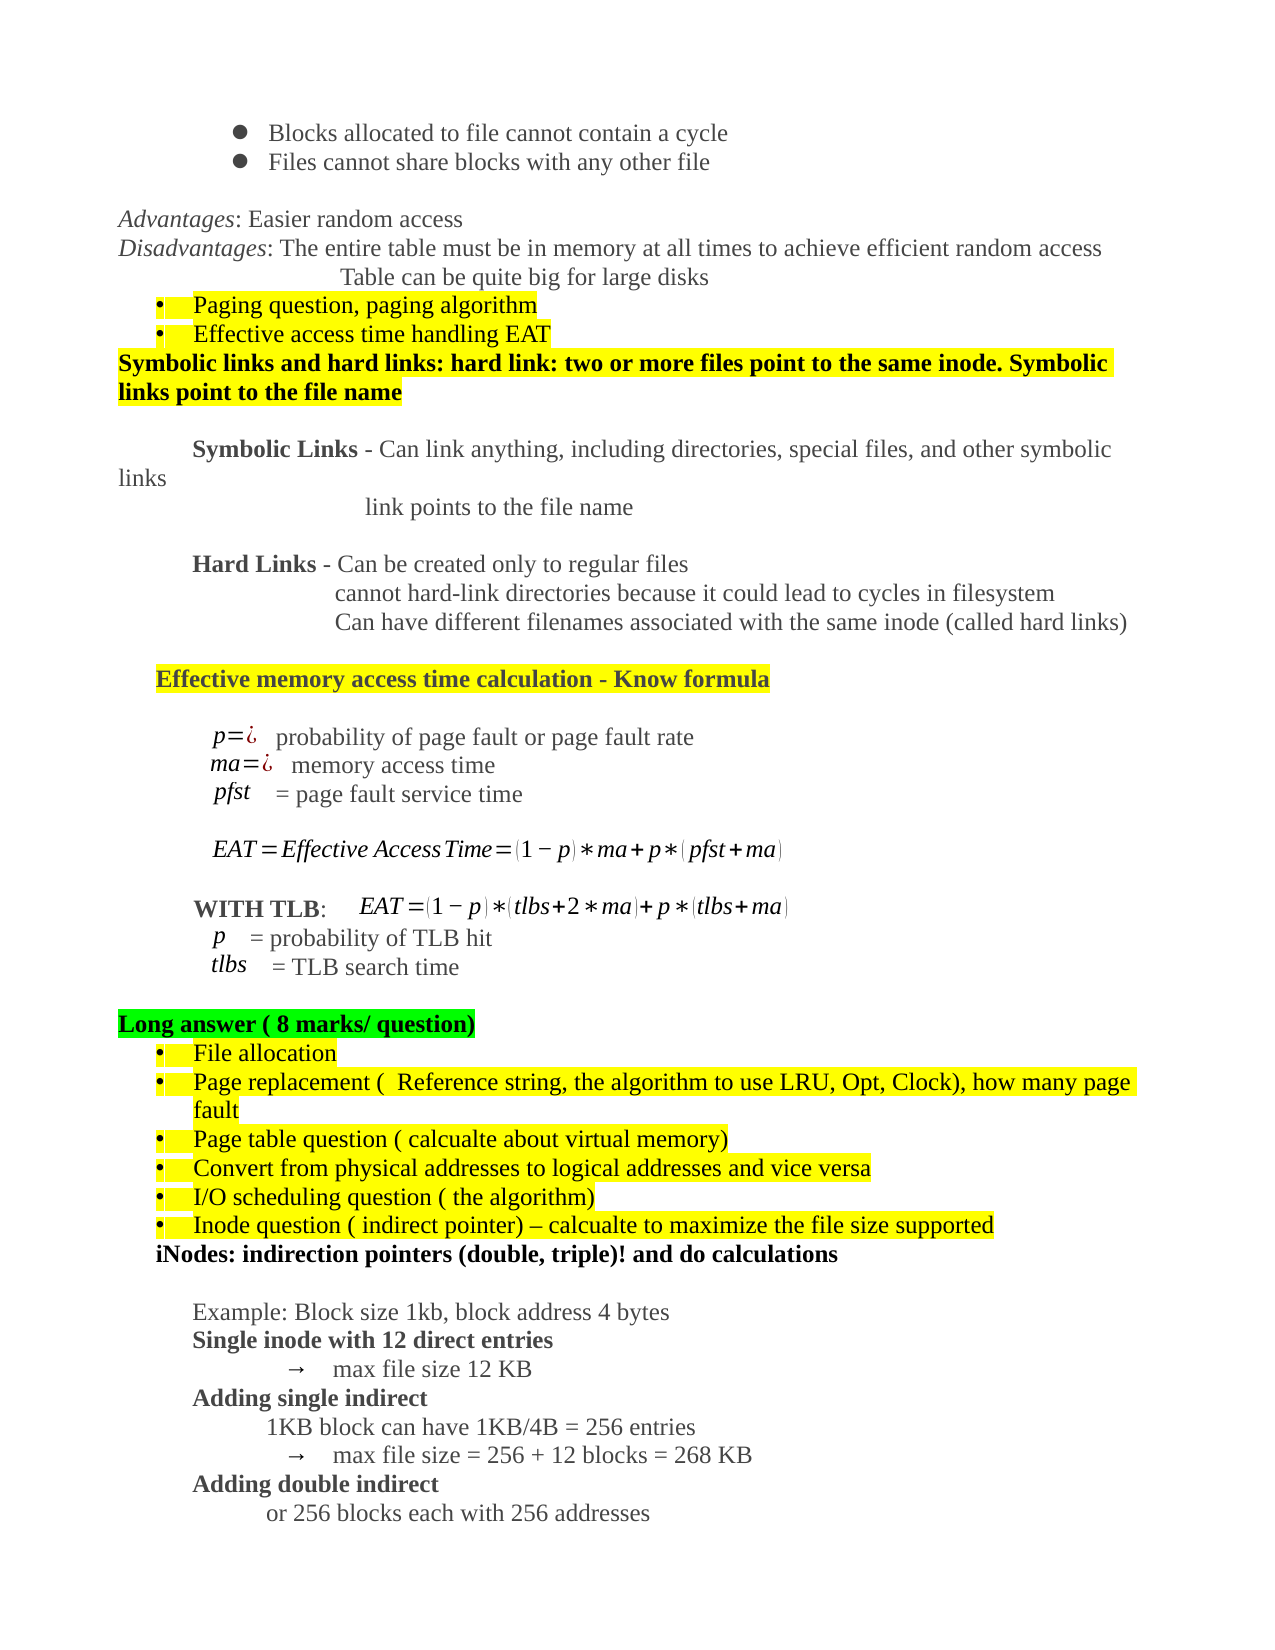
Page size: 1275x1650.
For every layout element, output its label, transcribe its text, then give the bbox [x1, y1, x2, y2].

text Adding single indirect [118, 1383, 1157, 1412]
list Inode question ( indirect pointer) – calcualte to maximize the file size supported [156, 1211, 1157, 1239]
text Long answer ( 8 marks/ question) [118, 1009, 1157, 1038]
text Disadvantages: The entire table must be in memory at all times to achieve efficient random access [118, 233, 1157, 262]
text cannot hard-link directories because it could lead to cycles in filesystem [118, 578, 1157, 607]
text Single inode with 12 direct entries [118, 1326, 1157, 1354]
list File allocation [156, 1038, 1157, 1067]
list I/O scheduling question ( the algorithm) [156, 1182, 1157, 1211]
text probability of page fault or page fault rate [118, 722, 1157, 751]
text Adding double indirect [118, 1469, 1157, 1498]
text 1KB block can have 1KB/4B = 256 entries [118, 1412, 1157, 1441]
text Symbolic Links - Can link anything, including directories, special files, and other symbolic links [118, 434, 1157, 492]
text max file size 12 KB [118, 1354, 1157, 1383]
list Effective access time handling EAT [156, 319, 1157, 348]
list Blocks allocated to file cannot contain a cycle [231, 118, 1157, 147]
text memory access time [118, 751, 1157, 779]
text link points to the file name [118, 492, 1157, 521]
text Advantages: Easier random access [118, 204, 1157, 233]
text Can have different filenames associated with the same inode (called hard links) [118, 607, 1157, 636]
text max file size = 256 + 12 blocks = 268 KB [118, 1441, 1157, 1469]
text WITH TLB: [118, 894, 1157, 923]
text Table can be quite big for large disks [118, 262, 1157, 291]
list Symbolic links and hard links: hard link: two or more files point to the same inode. Symbolic links point to the file name [118, 348, 1157, 406]
text or 256 blocks each with 256 addresses [118, 1498, 1157, 1527]
list Page replacement ( Reference string, the algorithm to use LRU, Opt, Clock), how many page fault [156, 1067, 1157, 1124]
list Effective memory access time calculation - Know formula [156, 664, 1157, 693]
text Hard Links - Can be created only to regular files [118, 549, 1157, 578]
text = probability of TLB hit [118, 923, 1157, 952]
list Paging question, paging algorithm [156, 291, 1157, 319]
list Convert from physical addresses to logical addresses and vice versa [156, 1153, 1157, 1182]
text = page fault service time [118, 779, 1157, 808]
list iNodes: indirection pointers (double, triple)! and do calculations [156, 1239, 1157, 1268]
text = TLB search time [118, 952, 1157, 981]
list Files cannot share blocks with any other file [231, 147, 1157, 176]
text Example: Block size 1kb, block address 4 bytes [118, 1297, 1157, 1326]
list Page table question ( calcualte about virtual memory) [156, 1124, 1157, 1153]
